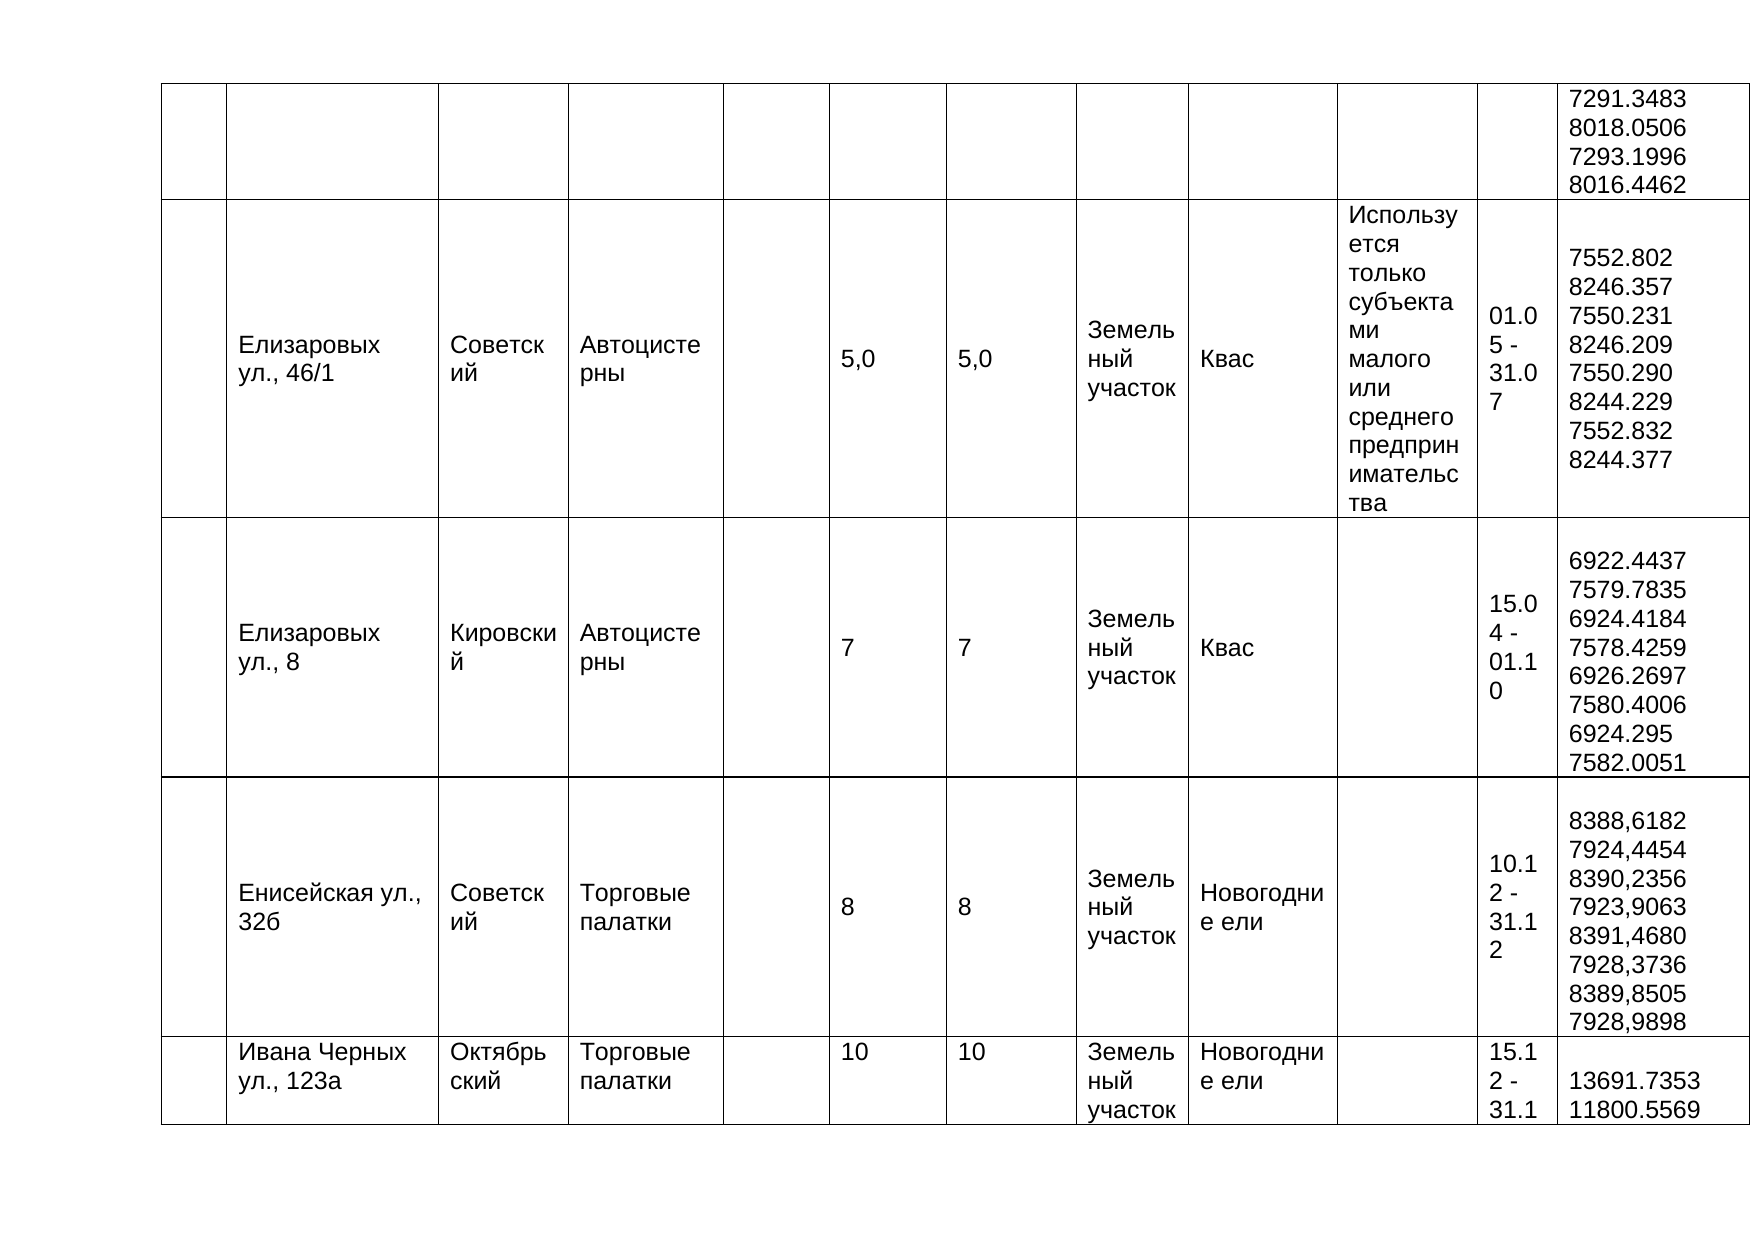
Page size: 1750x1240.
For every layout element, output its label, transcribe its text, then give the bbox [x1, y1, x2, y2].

table_cell [724, 200, 829, 517]
table_cell 5,0 [830, 200, 946, 517]
table_cell [1338, 778, 1477, 1036]
table_cell 6922.4437 7579.7835 6924.4184 7578.4259 6926.2697 7580.4006 6924.295 7582.0051 [1558, 518, 1749, 776]
table_cell 15.04 - 01.10 [1478, 518, 1557, 776]
table_cell Торговые палатки [569, 1037, 723, 1123]
table_cell [162, 200, 226, 517]
table_cell [162, 518, 226, 776]
table_cell [569, 84, 723, 199]
table_cell Автоцистерны [569, 518, 723, 776]
table_cell Торговые палатки [569, 778, 723, 1036]
table_cell Советский [439, 778, 568, 1036]
table_cell 7 [830, 518, 946, 776]
table_cell Елизаровых ул., 8 [227, 518, 438, 776]
table_cell [162, 778, 226, 1036]
table_cell [1338, 84, 1477, 199]
table_cell [724, 518, 829, 776]
table_cell 10 [830, 1037, 946, 1123]
table_cell Используется только субъектами малого или среднего предпринимательства [1338, 200, 1477, 517]
table_cell Кировский [439, 518, 568, 776]
table_cell 10 [947, 1037, 1076, 1123]
table_cell 8388,6182 7924,4454 8390,2356 7923,9063 8391,4680 7928,3736 8389,8505 7928,9898 [1558, 778, 1749, 1036]
table_cell Елизаровых ул., 46/1 [227, 200, 438, 517]
table_cell [227, 84, 438, 199]
table_cell Земельный участок [1077, 518, 1188, 776]
table_cell [1077, 84, 1188, 199]
table_cell Советский [439, 200, 568, 517]
table_cell [947, 84, 1076, 199]
table_cell [724, 778, 829, 1036]
table_cell [1189, 84, 1337, 199]
table_cell Земельный участок [1077, 200, 1188, 517]
table_cell 8 [947, 778, 1076, 1036]
table_cell Квас [1189, 200, 1337, 517]
table_cell Земельный участок [1077, 1037, 1188, 1123]
table_cell 7 [947, 518, 1076, 776]
table_cell Автоцистерны [569, 200, 723, 517]
table_cell 7552.802 8246.357 7550.231 8246.209 7550.290 8244.229 7552.832 8244.377 [1558, 200, 1749, 517]
table_cell [1338, 1037, 1477, 1123]
table_cell 01.05 - 31.07 [1478, 200, 1557, 517]
table_cell [162, 1037, 226, 1123]
table_cell [162, 84, 226, 199]
table_cell Квас [1189, 518, 1337, 776]
table_cell 8 [830, 778, 946, 1036]
table_cell [1478, 84, 1557, 199]
table_cell Енисейская ул., 32б [227, 778, 438, 1036]
table_cell Октябрьский [439, 1037, 568, 1123]
table_cell 5,0 [947, 200, 1076, 517]
table_cell Новогодние ели [1189, 778, 1337, 1036]
table_cell Земельный участок [1077, 778, 1188, 1036]
table_cell [830, 84, 946, 199]
table_cell Ивана Черных ул., 123а [227, 1037, 438, 1123]
table_cell [724, 84, 829, 199]
table_cell Новогодние ели [1189, 1037, 1337, 1123]
table_cell [724, 1037, 829, 1123]
table_cell 10.12 - 31.12 [1478, 778, 1557, 1036]
table_cell 7291.3483 8018.0506 7293.1996 8016.4462 [1558, 84, 1749, 199]
table_cell 15.12 - 31.1 [1478, 1037, 1557, 1123]
table_cell 13691.7353 11800.5569 [1558, 1037, 1749, 1123]
table_cell [1338, 518, 1477, 776]
table_cell [439, 84, 568, 199]
